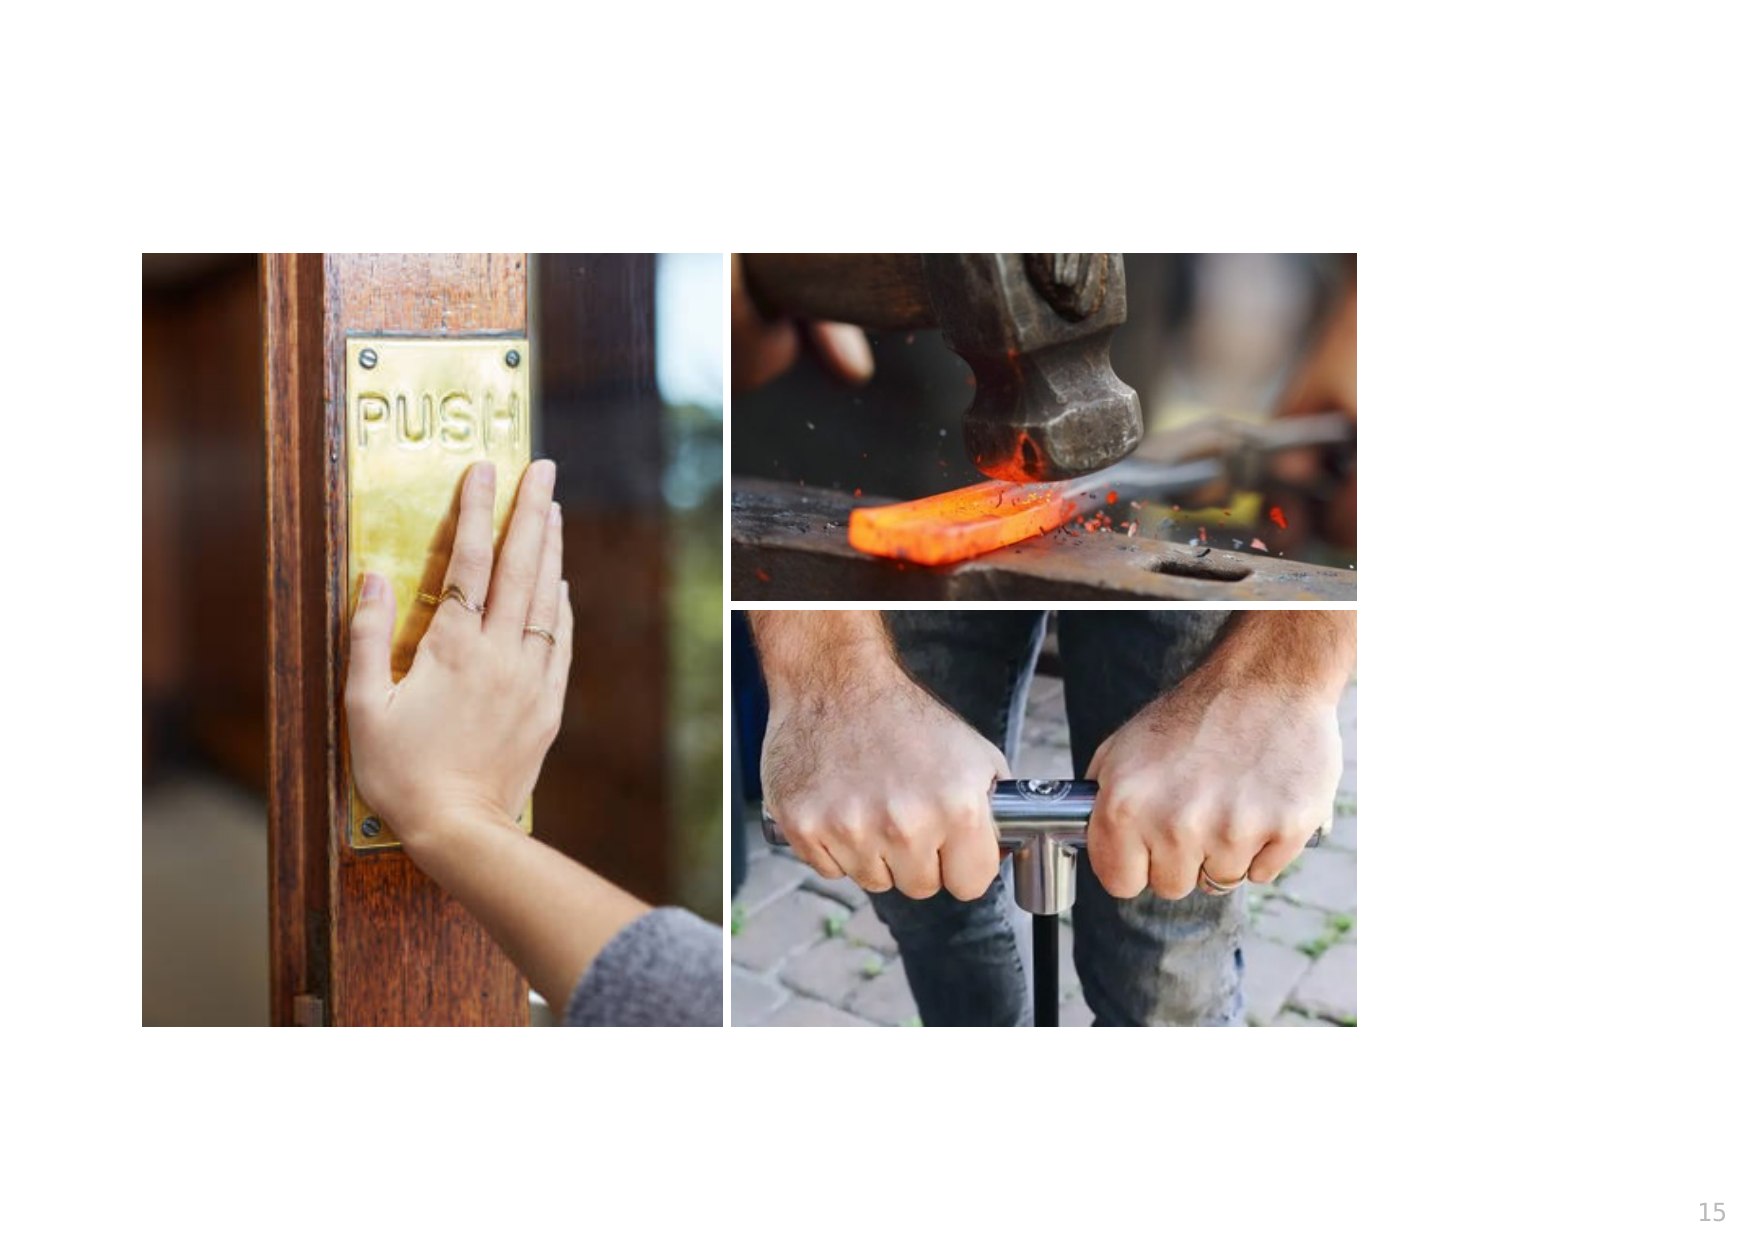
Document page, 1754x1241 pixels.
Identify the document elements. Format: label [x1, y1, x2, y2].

picture [142, 253, 723, 1027]
picture [731, 253, 1357, 601]
picture [731, 610, 1357, 1027]
